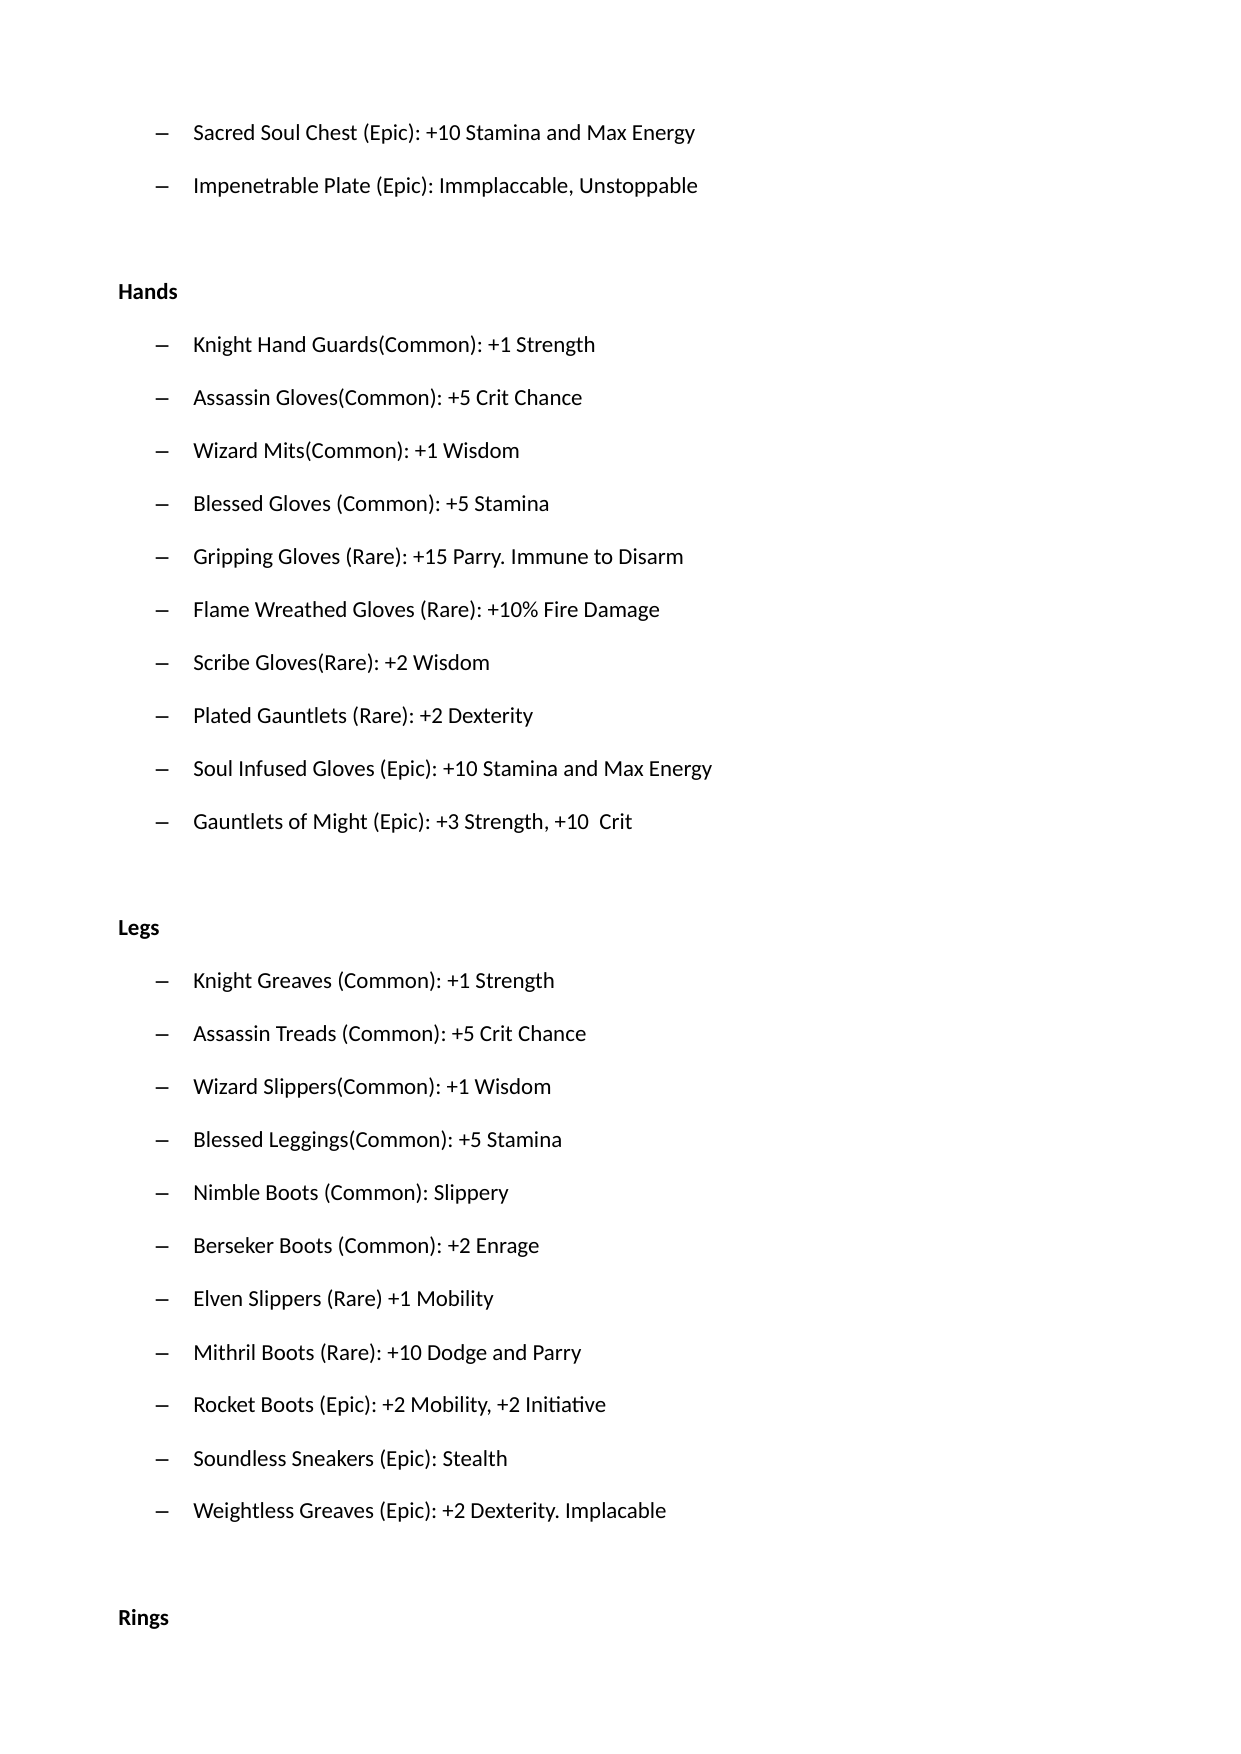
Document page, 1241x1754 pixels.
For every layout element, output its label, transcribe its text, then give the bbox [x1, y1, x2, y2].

list Plated Gauntlets (Rare): +2 Dexterity [156, 701, 1122, 729]
list Wizard Slippers(Common): +1 Wisdom [156, 1072, 1122, 1101]
list Knight Greaves (Common): +1 Strength [156, 966, 1122, 994]
text Rings [118, 1603, 1122, 1631]
list Soul Infused Gloves (Epic): +10 Stamina and Max Energy [156, 754, 1122, 782]
list Berseker Boots (Common): +2 Enrage [156, 1232, 1122, 1259]
list Weightless Greaves (Epic): +2 Dexterity. Implacable [156, 1497, 1122, 1525]
list Wizard Mits(Common): +1 Wisdom [156, 436, 1122, 464]
list Rocket Boots (Epic): +2 Mobility, +2 Initiative [156, 1391, 1122, 1419]
list Soundless Sneakers (Epic): Stealth [156, 1444, 1122, 1472]
list Scribe Gloves(Rare): +2 Wisdom [156, 648, 1122, 676]
text Legs [118, 913, 1122, 941]
list Gripping Gloves (Rare): +15 Parry. Immune to Disarm [156, 542, 1122, 570]
list Impenetrable Plate (Epic): Immplaccable, Unstoppable [156, 171, 1122, 199]
list Gauntlets of Might (Epic): +3 Strength, +10 Crit [156, 807, 1122, 835]
text Hands [118, 277, 1122, 305]
list Sacred Soul Chest (Epic): +10 Stamina and Max Energy [156, 118, 1122, 146]
list Knight Hand Guards(Common): +1 Strength [156, 330, 1122, 358]
list Blessed Leggings(Common): +5 Stamina [156, 1126, 1122, 1153]
list Assassin Treads (Common): +5 Crit Chance [156, 1019, 1122, 1047]
list Nimble Boots (Common): Slippery [156, 1178, 1122, 1207]
list Mithril Boots (Rare): +10 Dodge and Parry [156, 1338, 1122, 1366]
list Blessed Gloves (Common): +5 Stamina [156, 489, 1122, 517]
list Elven Slippers (Rare) +1 Mobility [156, 1284, 1122, 1313]
list Assassin Gloves(Common): +5 Crit Chance [156, 383, 1122, 411]
list Flame Wreathed Gloves (Rare): +10% Fire Damage [156, 595, 1122, 623]
